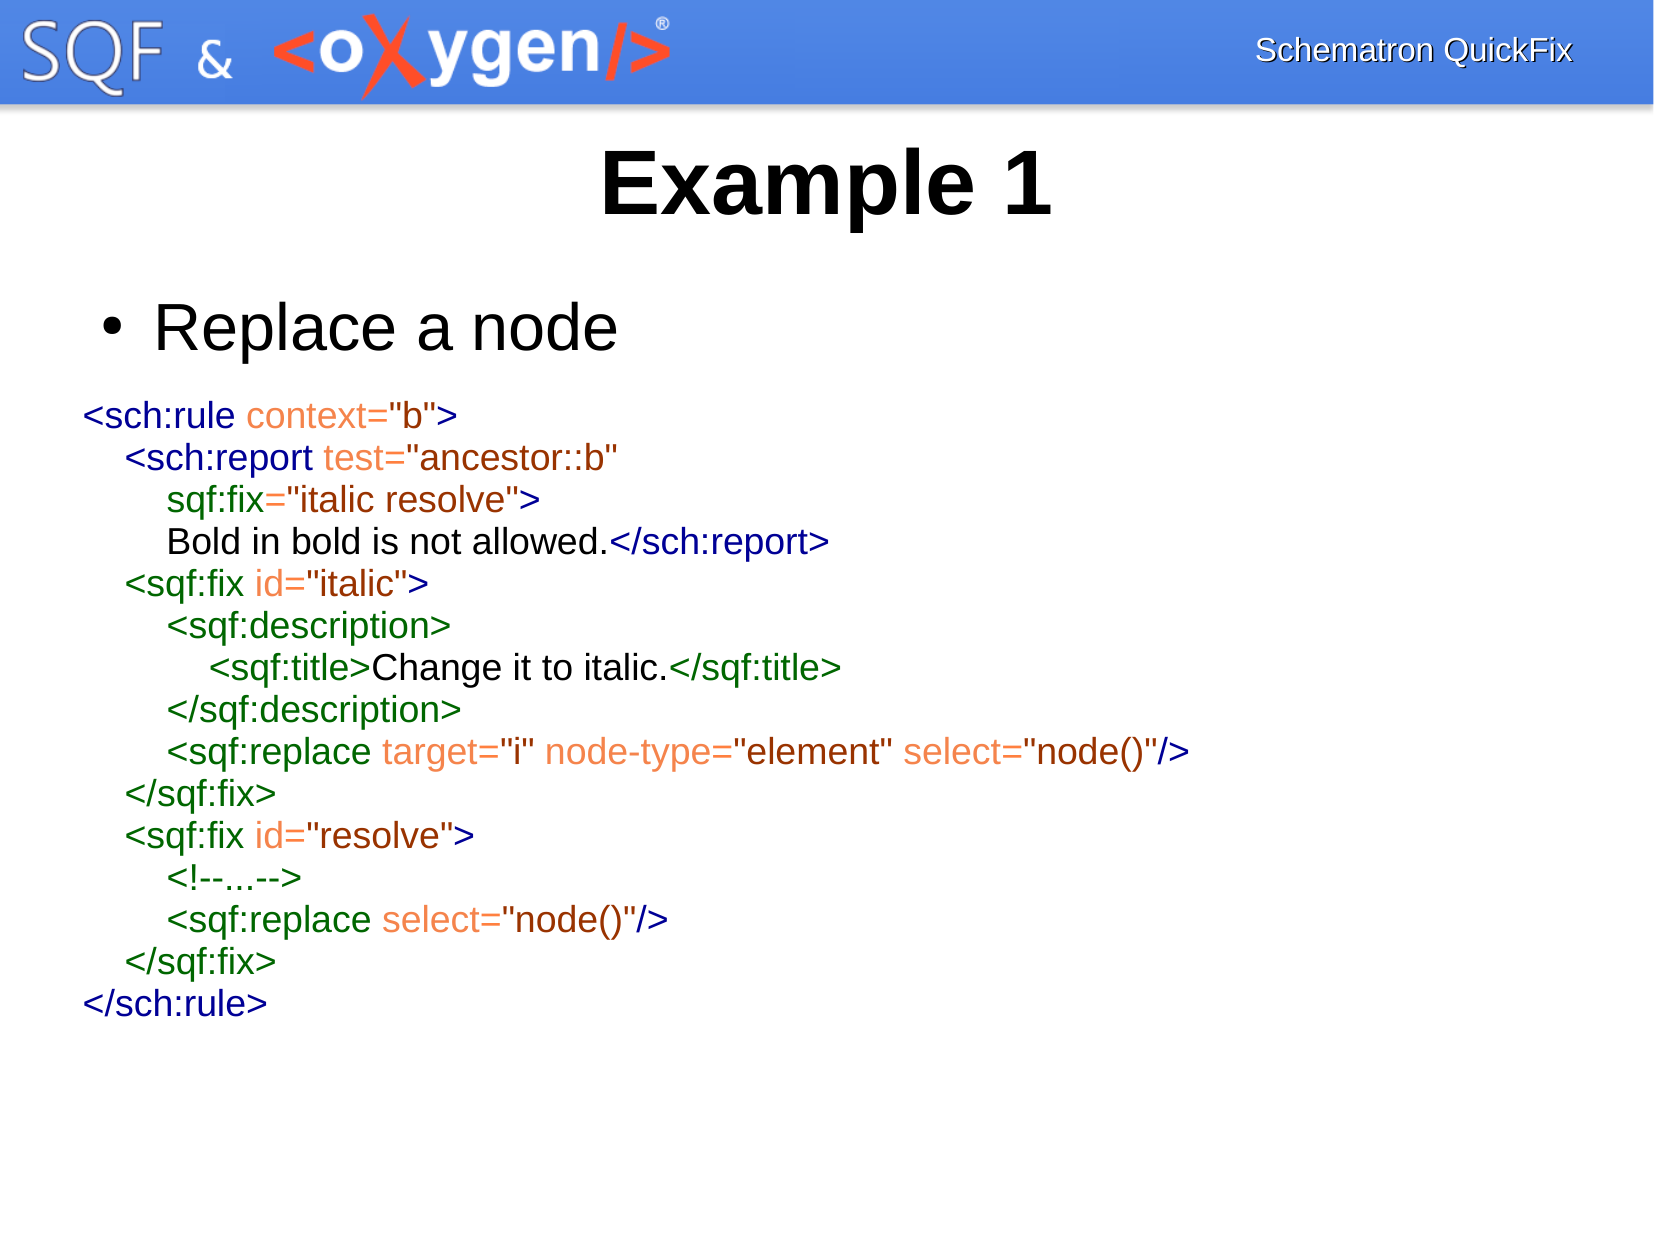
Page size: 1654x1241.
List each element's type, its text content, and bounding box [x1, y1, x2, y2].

list Replace a node <sch:rule context="b"> <sch:report test="ancestor::b" sqf:fix="italic resolve"> Bold in bold is not allowed.</sch:report> <sqf:fix id="italic"> <sqf:description> <sqf:title>Change it to italic.</sqf:title> </sqf:description> <sqf:replace target="i" node-type="element" select="node()"/> </sqf:fix> <sqf:fix id="resolve"> <!--...--> <sqf:replace select="node()"/> </sqf:fix> </sch:rule> [82, 290, 1571, 1026]
picture [0, 0, 1654, 118]
title Example 1 [82, 78, 1571, 287]
